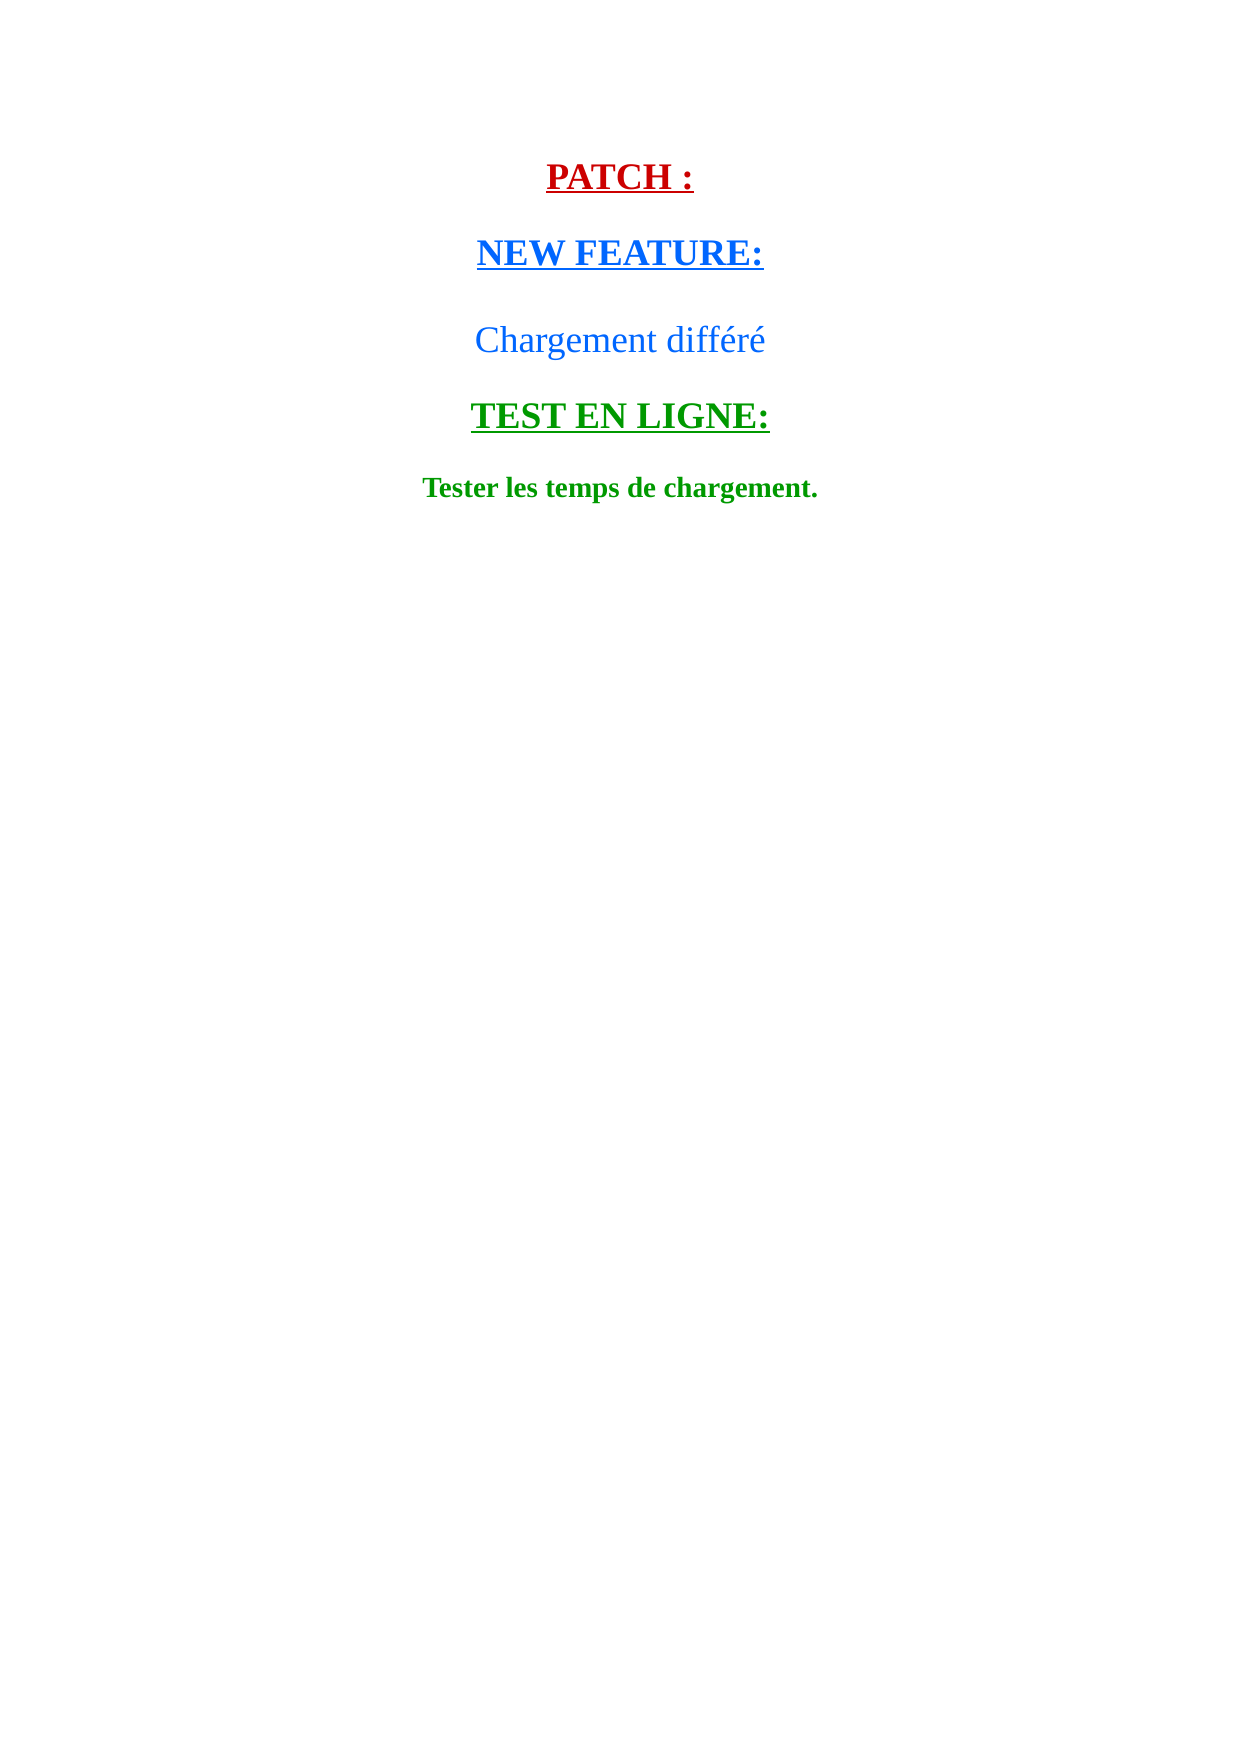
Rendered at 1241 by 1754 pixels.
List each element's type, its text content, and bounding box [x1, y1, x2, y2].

text Tester les temps de chargement. [118, 470, 1122, 504]
text NEW FEATURE: [118, 231, 1122, 274]
text Chargement différé [118, 317, 1122, 360]
text TEST EN LIGNE: [118, 394, 1122, 437]
text PATCH : [118, 154, 1122, 197]
